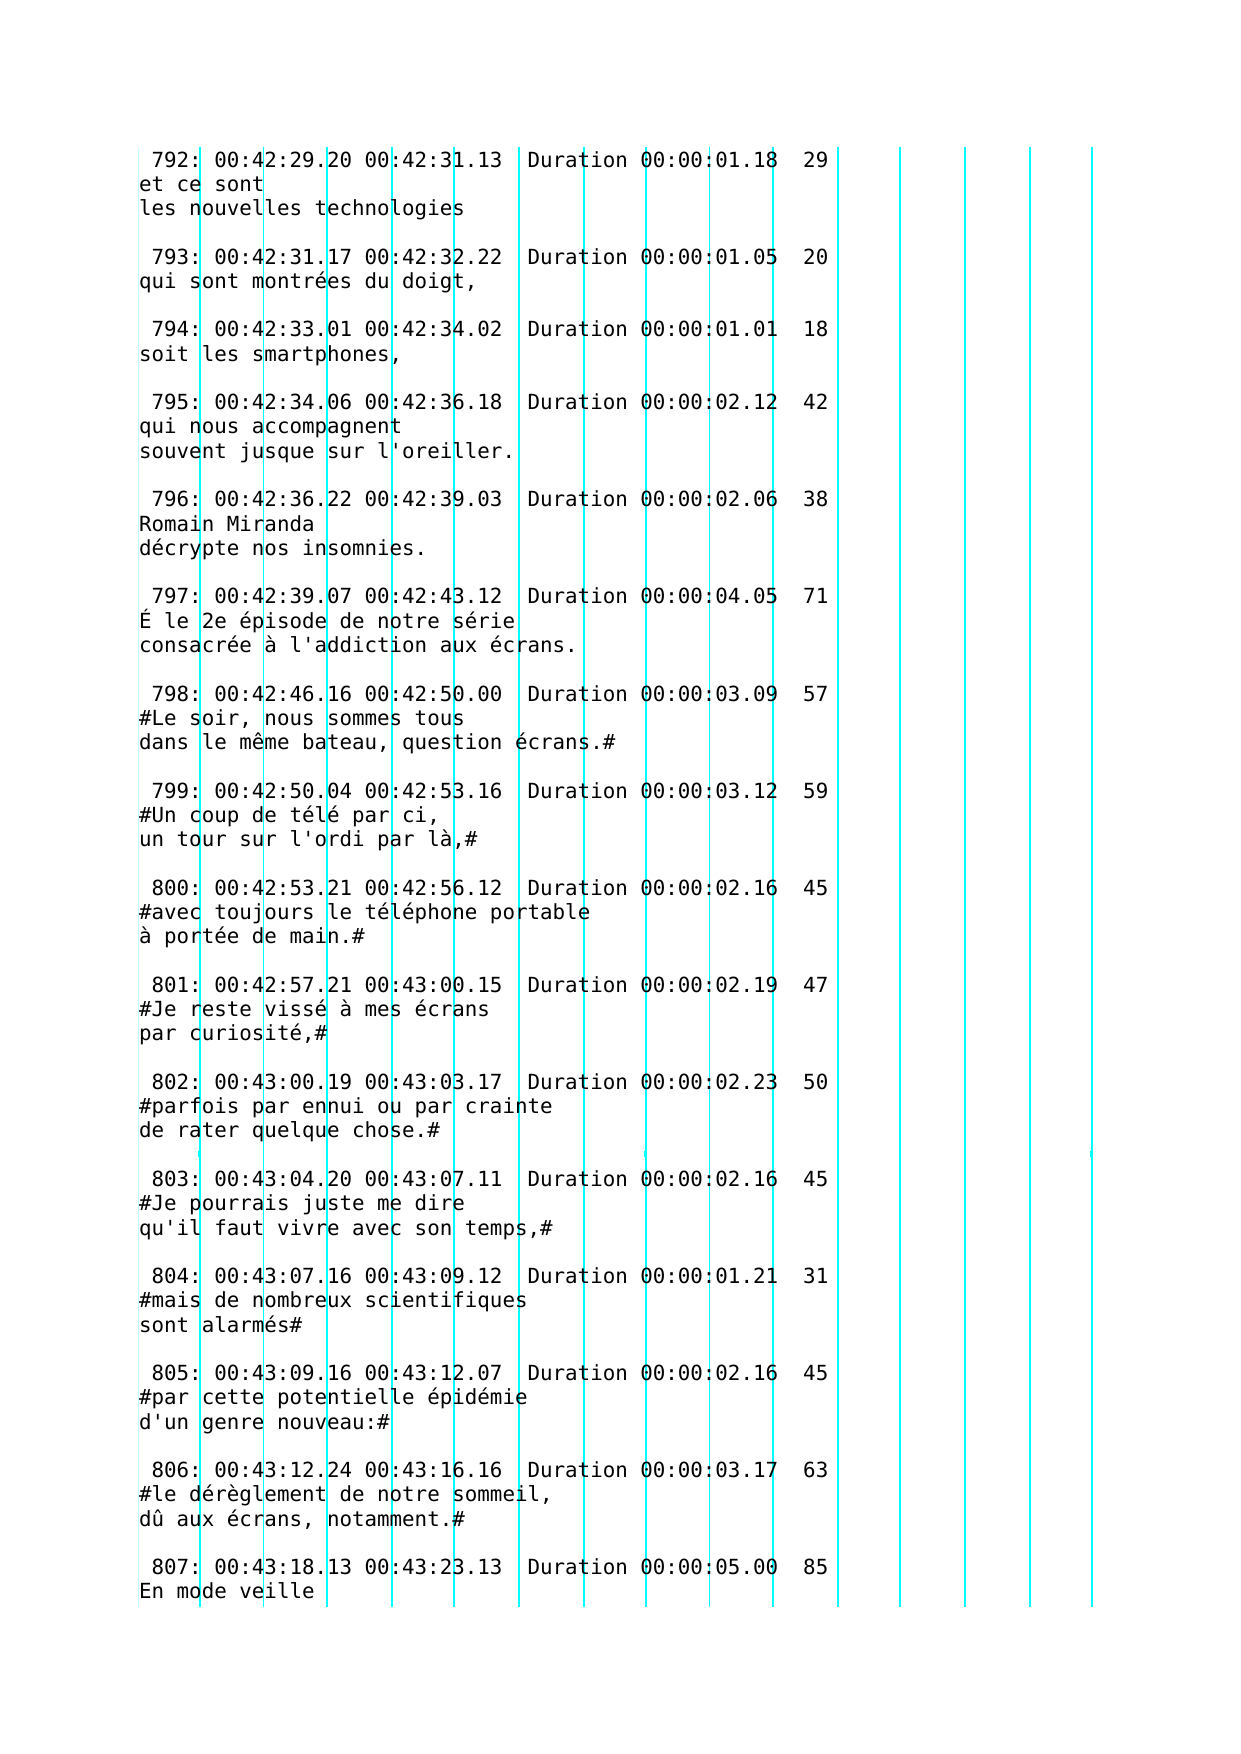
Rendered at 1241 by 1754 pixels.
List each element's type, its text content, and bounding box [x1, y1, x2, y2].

text #parfois par ennui ou par crainte [139, 1094, 1101, 1118]
text et ce sont [139, 172, 1101, 196]
text 807: 00:43:18.13 00:43:23.13 Duration 00:00:05.00 85 [139, 1555, 1101, 1579]
text 805: 00:43:09.16 00:43:12.07 Duration 00:00:02.16 45 [139, 1361, 1101, 1385]
text 795: 00:42:34.06 00:42:36.18 Duration 00:00:02.12 42 [139, 390, 1101, 414]
text soit les smartphones, [139, 342, 1101, 366]
text 800: 00:42:53.21 00:42:56.12 Duration 00:00:02.16 45 [139, 876, 1101, 900]
text un tour sur l'ordi par là,# [139, 827, 1101, 851]
text En mode veille [139, 1579, 1101, 1604]
text #Le soir, nous sommes tous [139, 706, 1101, 730]
text consacrée à l'addiction aux écrans. [139, 633, 1101, 657]
text #Je reste vissé à mes écrans [139, 997, 1101, 1021]
picture [138, 147, 1102, 1607]
text les nouvelles technologies [139, 196, 1101, 220]
text 799: 00:42:50.04 00:42:53.16 Duration 00:00:03.12 59 [139, 779, 1101, 803]
text #par cette potentielle épidémie [139, 1385, 1101, 1410]
text par curiosité,# [139, 1021, 1101, 1046]
text 798: 00:42:46.16 00:42:50.00 Duration 00:00:03.09 57 [139, 682, 1101, 706]
text 804: 00:43:07.16 00:43:09.12 Duration 00:00:01.21 31 [139, 1264, 1101, 1288]
text Romain Miranda [139, 512, 1101, 536]
text sont alarmés# [139, 1313, 1101, 1337]
text de rater quelque chose.# [139, 1118, 1101, 1143]
text qu'il faut vivre avec son temps,# [139, 1216, 1101, 1240]
text qui sont montrées du doigt, [139, 269, 1101, 293]
text à portée de main.# [139, 924, 1101, 948]
text 803: 00:43:04.20 00:43:07.11 Duration 00:00:02.16 45 [139, 1167, 1101, 1191]
text 792: 00:42:29.20 00:42:31.13 Duration 00:00:01.18 29 [139, 148, 1101, 172]
text 806: 00:43:12.24 00:43:16.16 Duration 00:00:03.17 63 [139, 1458, 1101, 1482]
text 793: 00:42:31.17 00:42:32.22 Duration 00:00:01.05 20 [139, 245, 1101, 269]
text #le dérèglement de notre sommeil, [139, 1482, 1101, 1507]
text dû aux écrans, notamment.# [139, 1507, 1101, 1531]
text 797: 00:42:39.07 00:42:43.12 Duration 00:00:04.05 71 [139, 584, 1101, 609]
text #Je pourrais juste me dire [139, 1191, 1101, 1216]
text dans le même bateau, question écrans.# [139, 730, 1101, 754]
text #mais de nombreux scientifiques [139, 1288, 1101, 1313]
text #avec toujours le téléphone portable [139, 900, 1101, 924]
text souvent jusque sur l'oreiller. [139, 439, 1101, 463]
text décrypte nos insomnies. [139, 536, 1101, 560]
text É le 2e épisode de notre série [139, 609, 1101, 633]
text qui nous accompagnent [139, 414, 1101, 439]
text 794: 00:42:33.01 00:42:34.02 Duration 00:00:01.01 18 [139, 317, 1101, 342]
text 802: 00:43:00.19 00:43:03.17 Duration 00:00:02.23 50 [139, 1070, 1101, 1094]
text d'un genre nouveau:# [139, 1410, 1101, 1434]
text 796: 00:42:36.22 00:42:39.03 Duration 00:00:02.06 38 [139, 487, 1101, 512]
text 801: 00:42:57.21 00:43:00.15 Duration 00:00:02.19 47 [139, 973, 1101, 997]
text #Un coup de télé par ci, [139, 803, 1101, 827]
